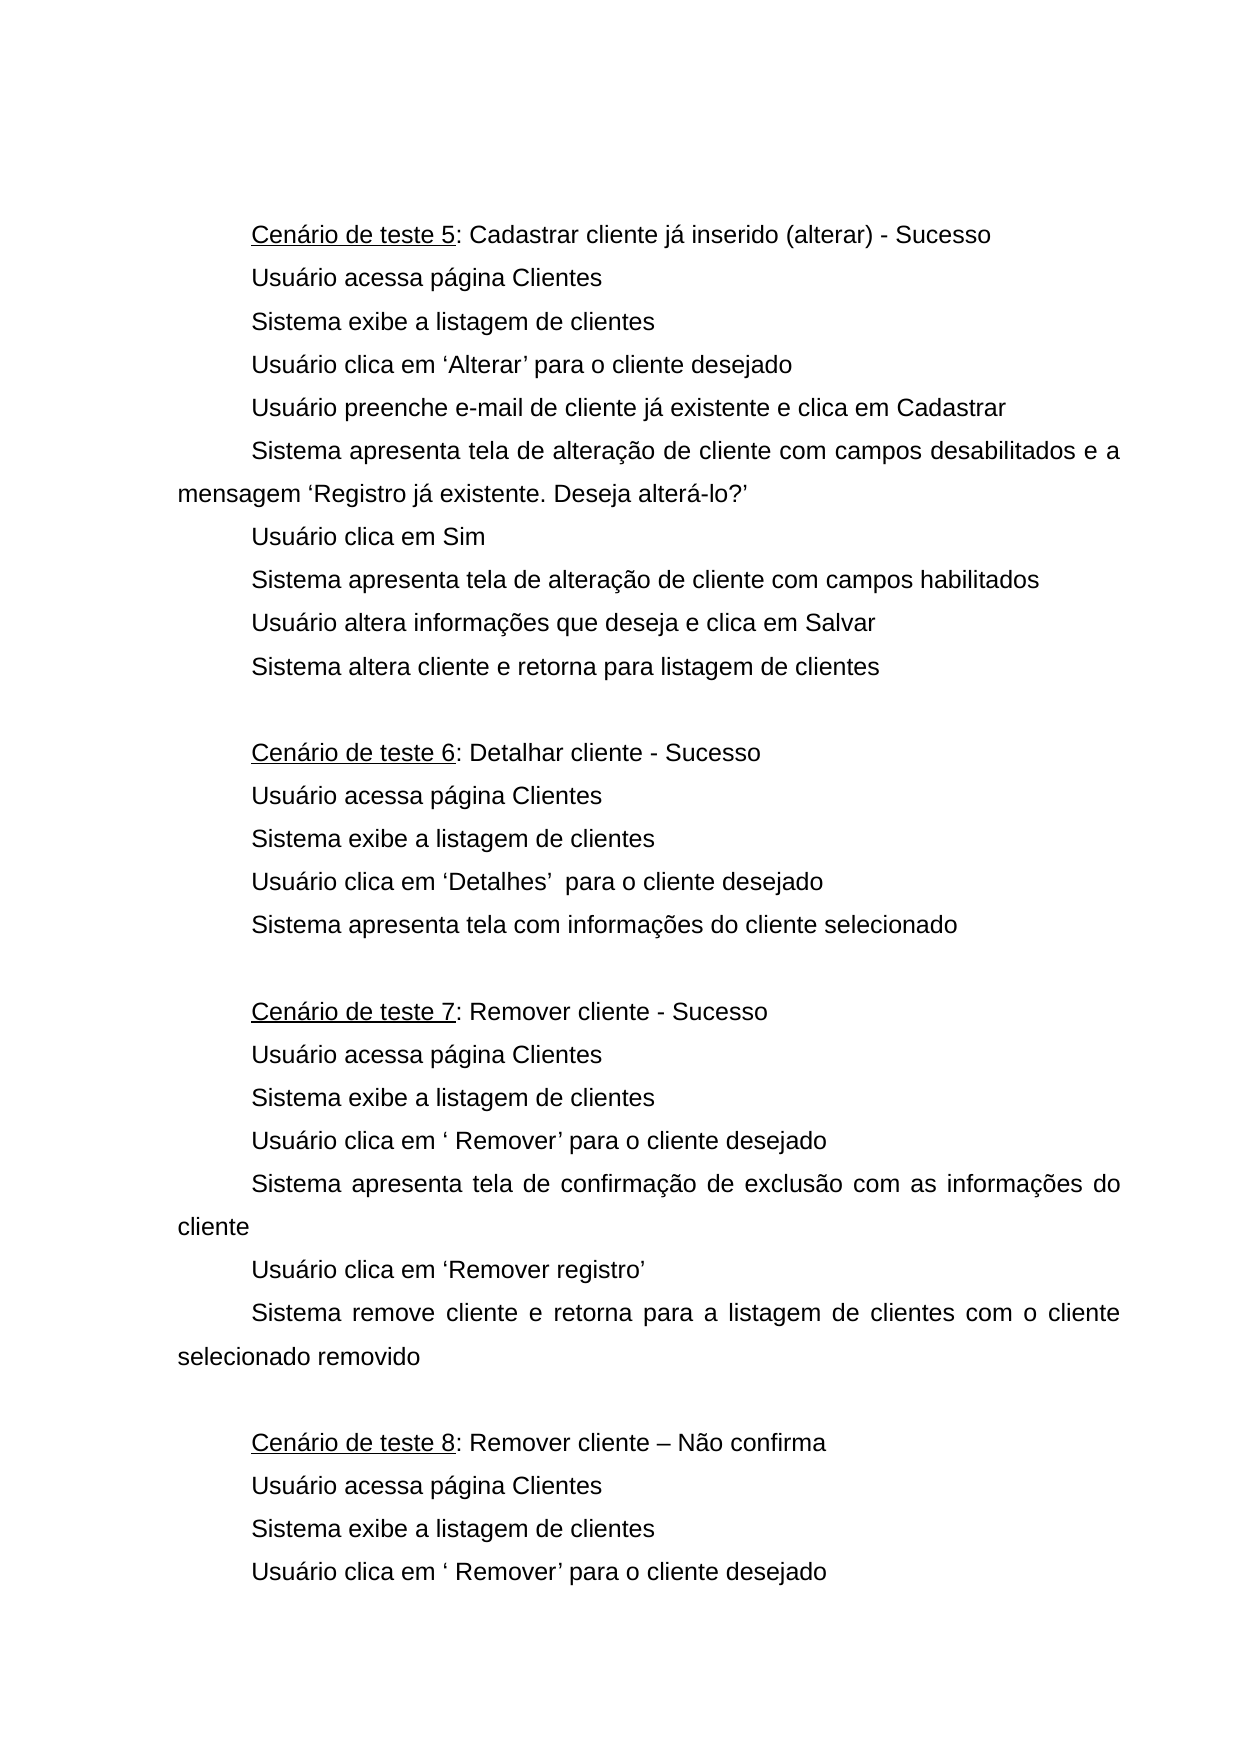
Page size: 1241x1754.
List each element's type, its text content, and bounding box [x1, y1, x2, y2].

text Sistema exibe a listagem de clientes [177, 824, 1122, 853]
text Sistema remove cliente e retorna para a listagem de clientes com o cliente selecionado removido [177, 1298, 1122, 1370]
text Usuário altera informações que deseja e clica em Salvar [177, 608, 1122, 637]
text Sistema apresenta tela de alteração de cliente com campos desabilitados e a mensagem ‘Registro já existente. Deseja alterá-lo?’ [177, 436, 1122, 508]
text Sistema exibe a listagem de clientes [177, 307, 1122, 335]
text Usuário acessa página Clientes [177, 781, 1122, 810]
text Sistema apresenta tela de alteração de cliente com campos habilitados [177, 565, 1122, 594]
text Sistema exibe a listagem de clientes [177, 1514, 1122, 1543]
text Usuário clica em ‘Remover registro’ [177, 1255, 1122, 1284]
text Cenário de teste 8: Remover cliente – Não confirma [177, 1428, 1122, 1457]
text Usuário preenche e-mail de cliente já existente e clica em Cadastrar [177, 393, 1122, 422]
text Usuário acessa página Clientes [177, 1471, 1122, 1500]
text Usuário clica em ‘Alterar’ para o cliente desejado [177, 350, 1122, 378]
text Cenário de teste 7: Remover cliente - Sucesso [177, 997, 1122, 1025]
text Sistema altera cliente e retorna para listagem de clientes [177, 652, 1122, 680]
text Usuário clica em ‘ Remover’ para o cliente desejado [177, 1126, 1122, 1155]
text Usuário acessa página Clientes [177, 1040, 1122, 1068]
text Sistema exibe a listagem de clientes [177, 1083, 1122, 1112]
text Cenário de teste 5: Cadastrar cliente já inserido (alterar) - Sucesso [177, 220, 1122, 249]
text Usuário clica em ‘Detalhes’ para o cliente desejado [177, 867, 1122, 896]
text Usuário clica em Sim [177, 522, 1122, 551]
text Cenário de teste 6: Detalhar cliente - Sucesso [177, 738, 1122, 767]
text Sistema apresenta tela com informações do cliente selecionado [177, 910, 1122, 939]
text Sistema apresenta tela de confirmação de exclusão com as informações do cliente [177, 1169, 1122, 1241]
text Usuário clica em ‘ Remover’ para o cliente desejado [177, 1557, 1122, 1586]
text Usuário acessa página Clientes [177, 263, 1122, 292]
